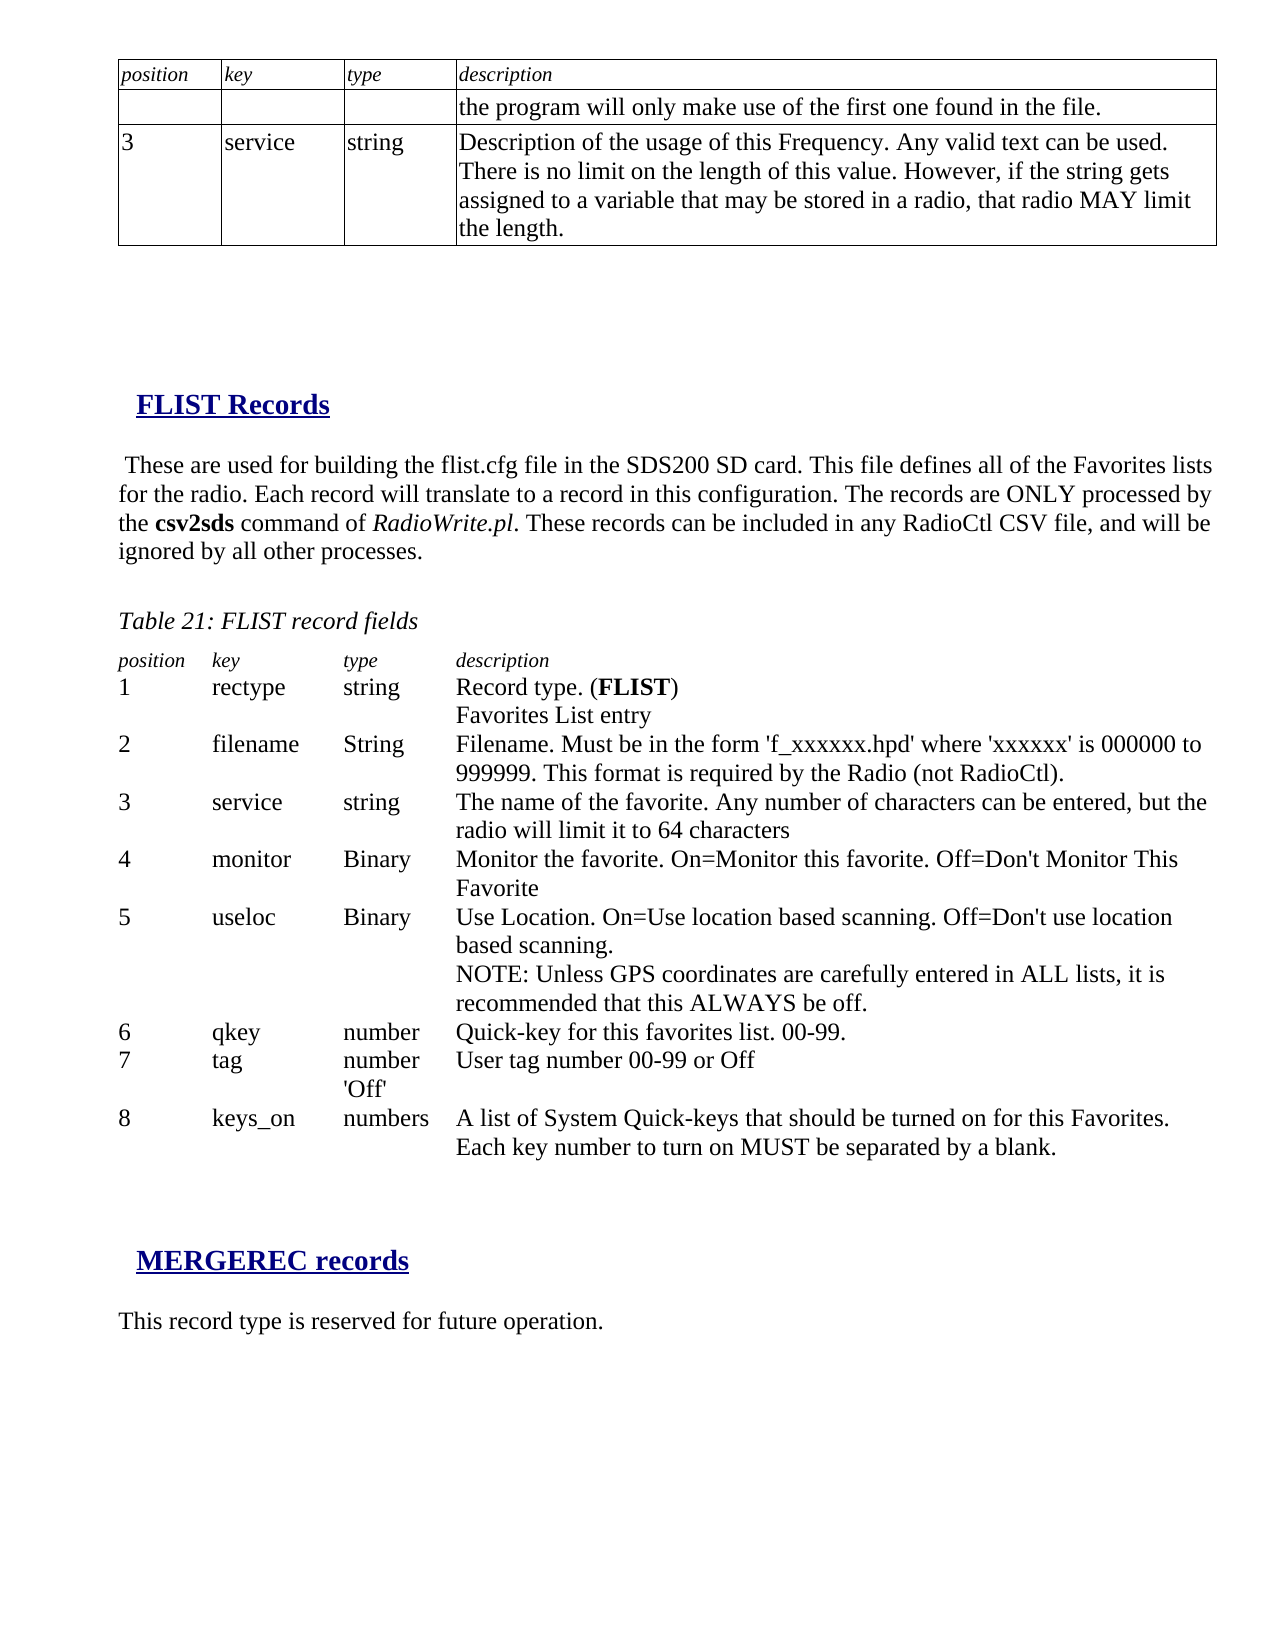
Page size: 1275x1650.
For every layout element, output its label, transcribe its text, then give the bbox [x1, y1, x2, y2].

table_header description [457, 60, 1216, 89]
table_cell [222, 90, 344, 124]
text This record type is reserved for future operation. [118, 1306, 1216, 1335]
table_cell 8 [118, 1103, 212, 1161]
table_header position [118, 648, 212, 672]
table_cell Record type. (FLIST) Favorites List entry [456, 672, 1217, 729]
table_cell 4 [118, 844, 212, 902]
table_header key [222, 60, 344, 89]
table_cell monitor [212, 844, 343, 902]
subtitle MERGEREC records [136, 1243, 1216, 1277]
table_cell String [343, 729, 456, 787]
subtitle FLIST Records [136, 387, 1216, 421]
table_cell number 'Off' [343, 1046, 456, 1103]
table_cell string [343, 672, 456, 729]
table_cell string [345, 125, 456, 245]
table_cell 3 [119, 125, 221, 245]
table_cell qkey [212, 1017, 343, 1046]
table_cell the program will only make use of the first one found in the file. [457, 90, 1216, 124]
table_cell keys_on [212, 1103, 343, 1161]
table_cell User tag number 00-99 or Off [456, 1046, 1217, 1103]
table_cell numbers [343, 1103, 456, 1161]
table_header type [345, 60, 456, 89]
table_cell 5 [118, 902, 212, 1017]
table_cell filename [212, 729, 343, 787]
text Table 21: FLIST record fields [118, 606, 1216, 635]
table_cell [119, 90, 221, 124]
table_cell Binary [343, 844, 456, 902]
table_cell 7 [118, 1046, 212, 1103]
table_cell number [343, 1017, 456, 1046]
table_cell 6 [118, 1017, 212, 1046]
table_cell Quick-key for this favorites list. 00-99. [456, 1017, 1217, 1046]
table_cell Description of the usage of this Frequency. Any valid text can be used. There is no limit on the length of this value. However, if the string gets assigned to a variable that may be stored in a radio, that radio MAY limit the length. [457, 125, 1216, 245]
table_cell string [343, 787, 456, 844]
table_cell Use Location. On=Use location based scanning. Off=Don't use location based scanning. NOTE: Unless GPS coordinates are carefully entered in ALL lists, it is recommended that this ALWAYS be off. [456, 902, 1217, 1017]
table_cell tag [212, 1046, 343, 1103]
table_cell service [212, 787, 343, 844]
table_cell 3 [118, 787, 212, 844]
table_header description [456, 648, 1217, 672]
table_cell Filename. Must be in the form 'f_xxxxxx.hpd' where 'xxxxxx' is 000000 to 999999. This format is required by the Radio (not RadioCtl). [456, 729, 1217, 787]
table_cell The name of the favorite. Any number of characters can be entered, but the radio will limit it to 64 characters [456, 787, 1217, 844]
table_header key [212, 648, 343, 672]
text These are used for building the flist.cfg file in the SDS200 SD card. This file defines all of the Favorites lists for the radio. Each record will translate to a record in this configuration. The records are ONLY processed by the csv2sds command of RadioWrite.pl. These records can be included in any RadioCtl CSV file, and will be ignored by all other processes. [118, 450, 1216, 565]
table_cell [345, 90, 456, 124]
table_cell useloc [212, 902, 343, 1017]
table_cell Binary [343, 902, 456, 1017]
table_cell A list of System Quick-keys that should be turned on for this Favorites. Each key number to turn on MUST be separated by a blank. [456, 1103, 1217, 1161]
table_cell Monitor the favorite. On=Monitor this favorite. Off=Don't Monitor This Favorite [456, 844, 1217, 902]
table_header type [343, 648, 456, 672]
table_cell rectype [212, 672, 343, 729]
table_cell 1 [118, 672, 212, 729]
table_cell service [222, 125, 344, 245]
table_header position [119, 60, 221, 89]
table_cell 2 [118, 729, 212, 787]
